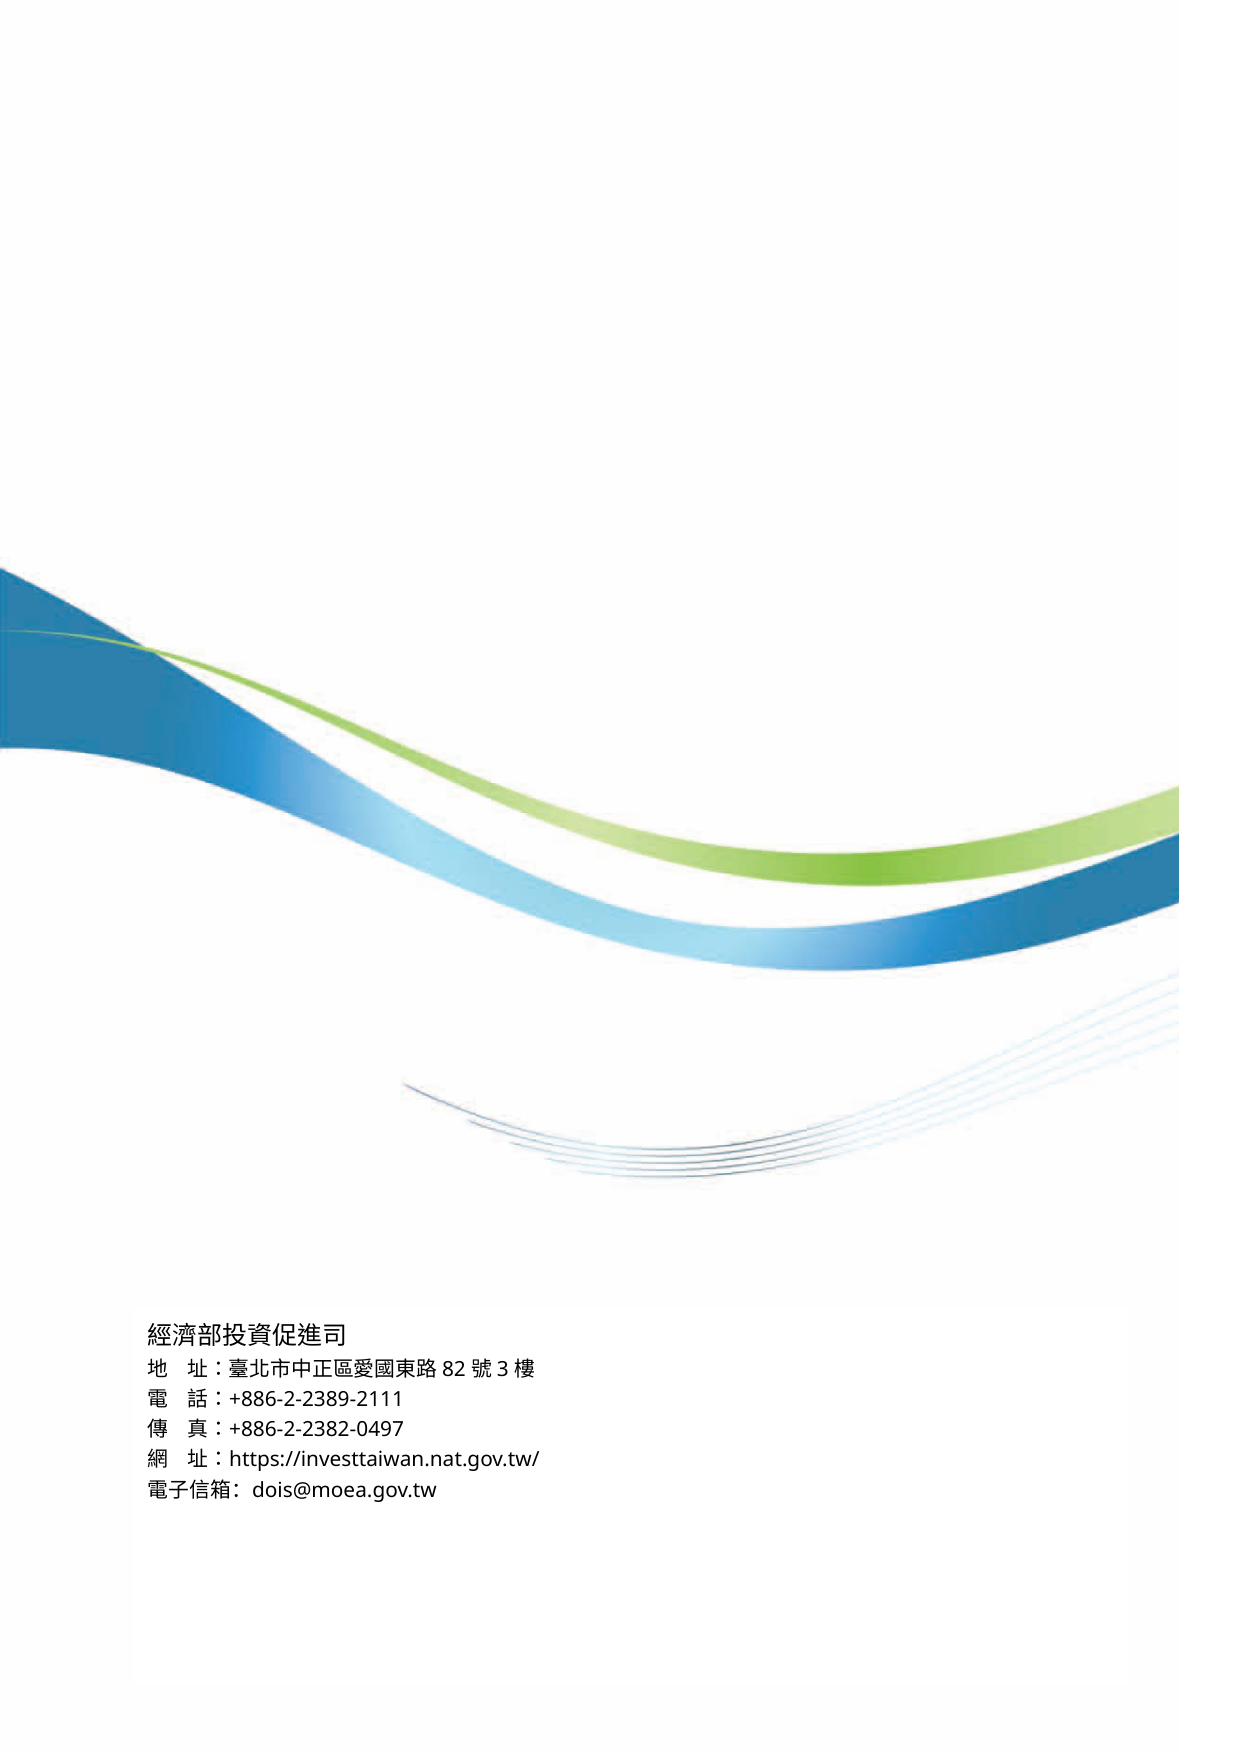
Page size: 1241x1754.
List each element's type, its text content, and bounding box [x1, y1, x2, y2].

text 傳 真：+886-2-2382-0497 [148, 1412, 1113, 1443]
text 電子信箱：dois@moea.gov.tw [148, 1473, 1113, 1503]
text 地 址：臺北市中正區愛國東路 82 號 3 樓 [148, 1352, 1113, 1382]
text 經濟部投資促進司 [148, 1316, 1113, 1352]
text 網 址：https://investtaiwan.nat.gov.tw/ [148, 1443, 1113, 1473]
picture [0, 0, 1179, 1754]
text 電 話：+886-2-2389-2111 [148, 1382, 1113, 1412]
